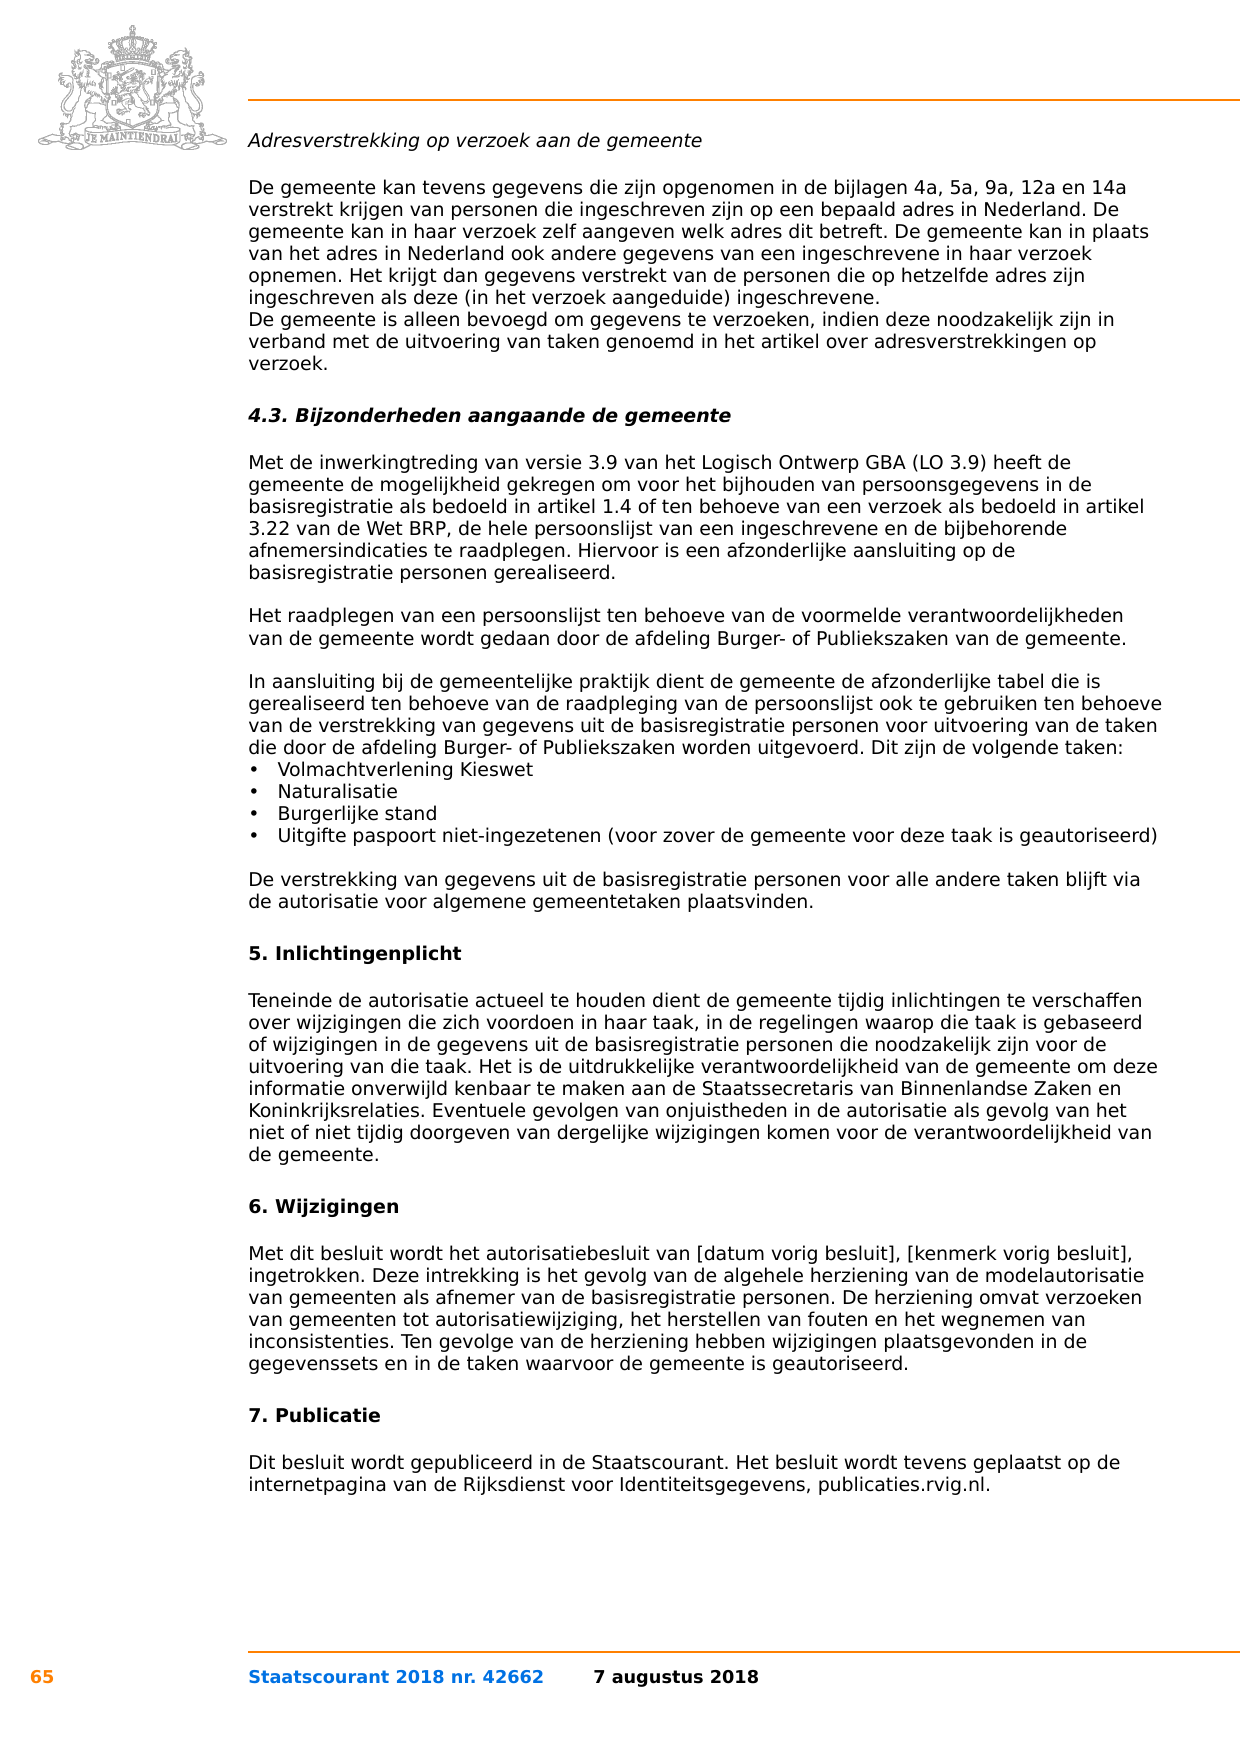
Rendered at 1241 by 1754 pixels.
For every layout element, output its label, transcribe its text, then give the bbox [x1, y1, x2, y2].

subtitle Adresverstrekking op verzoek aan de gemeente [248, 130, 1163, 152]
text In aansluiting bij de gemeentelijke praktijk dient de gemeente de afzonderlijke tabel die is gerealiseerd ten behoeve van de raadpleging van de persoonslijst ook te gebruiken ten behoeve van de verstrekking van gegevens uit de basisregistratie personen voor uitvoering van de taken die door de afdeling Burger- of Publiekszaken worden uitgevoerd. Dit zijn de volgende taken: [248, 671, 1163, 759]
subtitle 4.3. Bijzonderheden aangaande de gemeente [248, 405, 1163, 427]
text • Uitgifte paspoort niet-ingezetenen (voor zover de gemeente voor deze taak is geautoriseerd) [248, 825, 1163, 847]
text De gemeente is alleen bevoegd om gegevens te verzoeken, indien deze noodzakelijk zijn in verband met de uitvoering van taken genoemd in het artikel over adresverstrekkingen op verzoek. [248, 309, 1163, 375]
text Teneinde de autorisatie actueel te houden dient de gemeente tijdig inlichtingen te verschaffen over wijzigingen die zich voordoen in haar taak, in de regelingen waarop die taak is gebaseerd of wijzigingen in de gegevens uit de basisregistratie personen die noodzakelijk zijn voor de uitvoering van die taak. Het is de uitdrukkelijke verantwoordelijkheid van de gemeente om deze informatie onverwijld kenbaar te maken aan de Staatssecretaris van Binnenlandse Zaken en Koninkrijksrelaties. Eventuele gevolgen van onjuistheden in de autorisatie als gevolg van het niet of niet tijdig doorgeven van dergelijke wijzigingen komen voor de verantwoordelijkheid van de gemeente. [248, 990, 1163, 1166]
subtitle 7. Publicatie [248, 1404, 1163, 1427]
text De gemeente kan tevens gegevens die zijn opgenomen in de bijlagen 4a, 5a, 9a, 12a en 14a verstrekt krijgen van personen die ingeschreven zijn op een bepaald adres in Nederland. De gemeente kan in haar verzoek zelf aangeven welk adres dit betreft. De gemeente kan in plaats van het adres in Nederland ook andere gegevens van een ingeschrevene in haar verzoek opnemen. Het krijgt dan gegevens verstrekt van de personen die op hetzelfde adres zijn ingeschreven als deze (in het verzoek aangeduide) ingeschrevene. [248, 177, 1163, 309]
subtitle 6. Wijzigingen [248, 1196, 1163, 1218]
subtitle 5. Inlichtingenplicht [248, 943, 1163, 965]
text • Burgerlijke stand [248, 803, 1163, 825]
picture [38, 25, 227, 150]
text Het raadplegen van een persoonslijst ten behoeve van de voormelde verantwoordelijkheden van de gemeente wordt gedaan door de afdeling Burger- of Publiekszaken van de gemeente. [248, 605, 1163, 649]
text Met dit besluit wordt het autorisatiebesluit van [datum vorig besluit], [kenmerk vorig besluit], ingetrokken. Deze intrekking is het gevolg van de algehele herziening van de modelautorisatie van gemeenten als afnemer van de basisregistratie personen. De herziening omvat verzoeken van gemeenten tot autorisatiewijziging, het herstellen van fouten en het wegnemen van inconsistenties. Ten gevolge van de herziening hebben wijzigingen plaatsgevonden in de gegevenssets en in de taken waarvoor de gemeente is geautoriseerd. [248, 1243, 1163, 1374]
text De verstrekking van gegevens uit de basisregistratie personen voor alle andere taken blijft via de autorisatie voor algemene gemeentetaken plaatsvinden. [248, 869, 1163, 913]
text • Volmachtverlening Kieswet [248, 759, 1163, 781]
text Dit besluit wordt gepubliceerd in de Staatscourant. Het besluit wordt tevens geplaatst op de internetpagina van de Rijksdienst voor Identiteitsgegevens, publicaties.rvig.nl. [248, 1452, 1163, 1496]
text Met de inwerkingtreding van versie 3.9 van het Logisch Ontwerp GBA (LO 3.9) heeft de gemeente de mogelijkheid gekregen om voor het bijhouden van persoonsgegevens in de basisregistratie als bedoeld in artikel 1.4 of ten behoeve van een verzoek als bedoeld in artikel 3.22 van de Wet BRP, de hele persoonslijst van een ingeschrevene en de bijbehorende afnemersindicaties te raadplegen. Hiervoor is een afzonderlijke aansluiting op de basisregistratie personen gerealiseerd. [248, 452, 1163, 583]
text • Naturalisatie [248, 781, 1163, 803]
